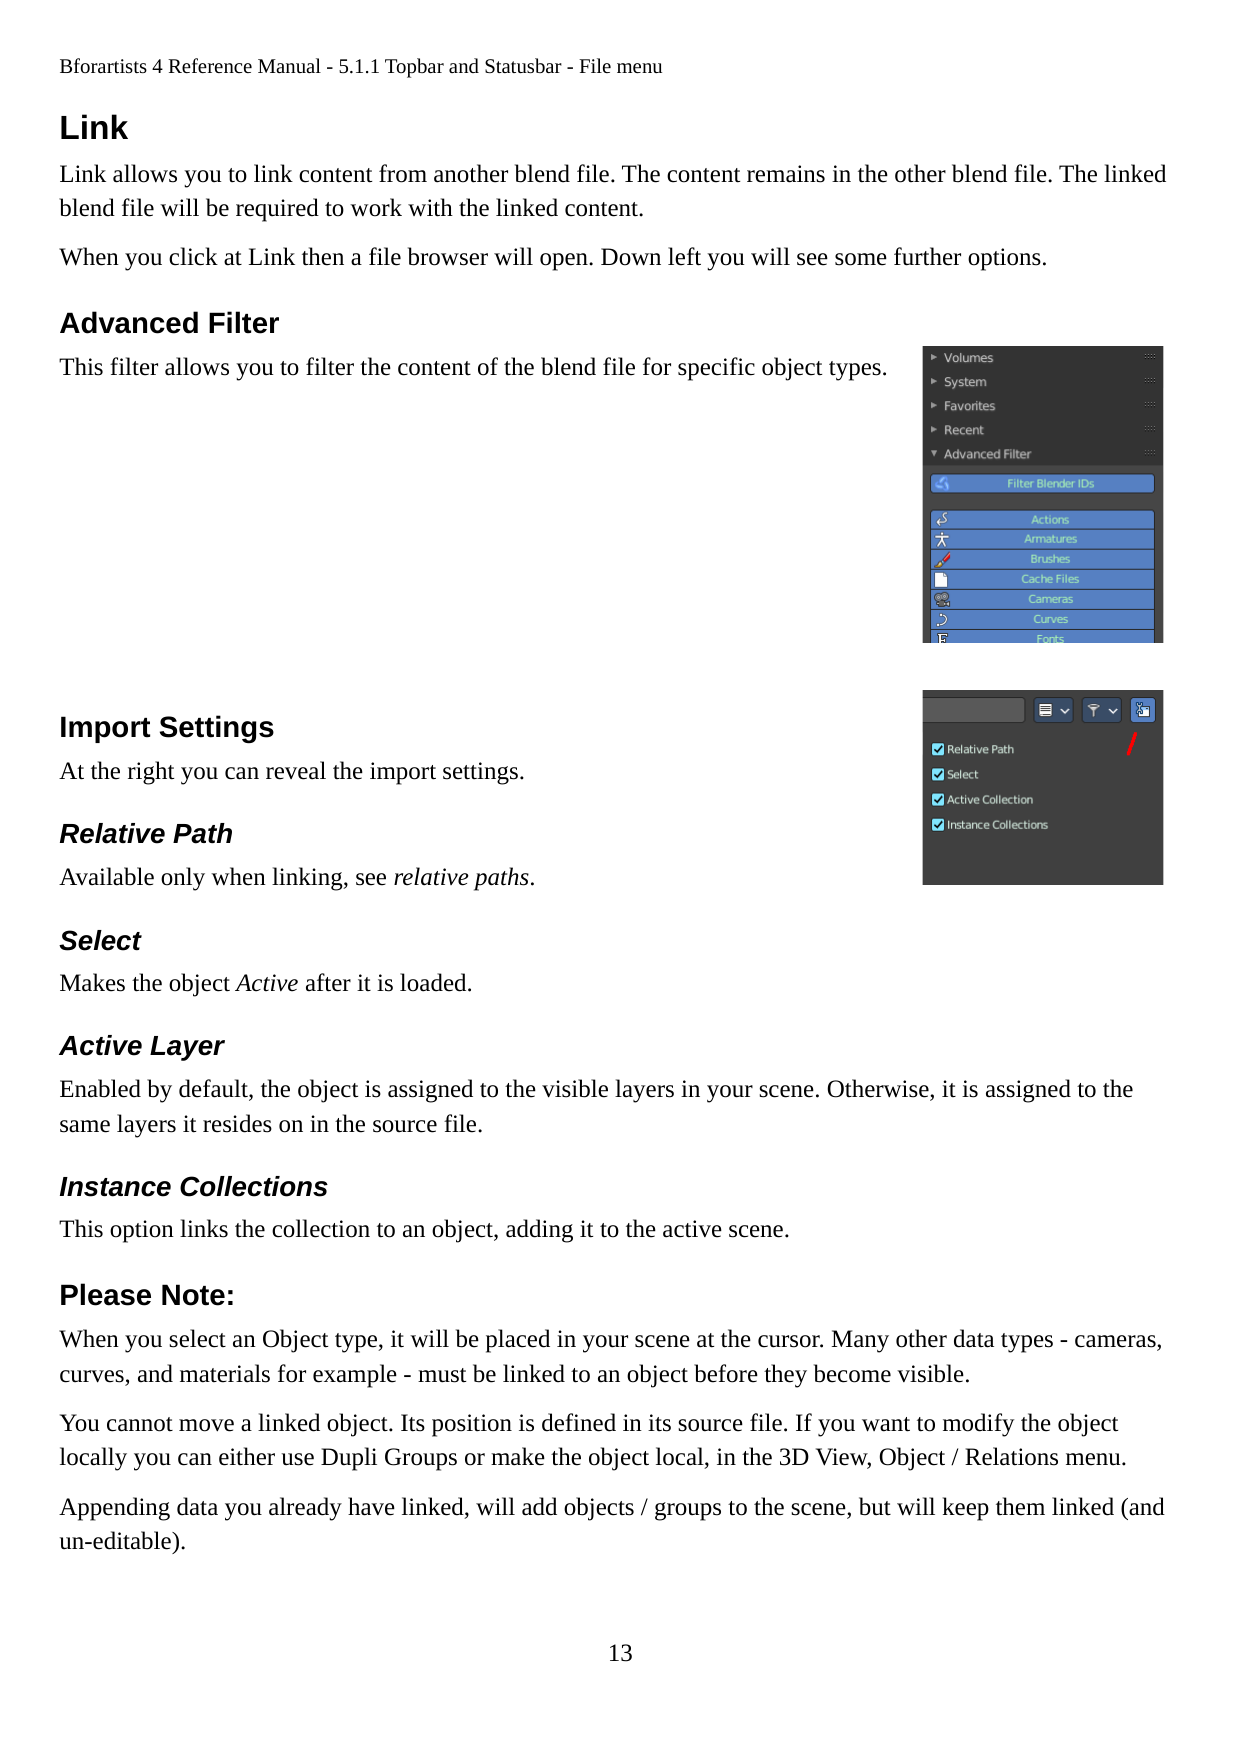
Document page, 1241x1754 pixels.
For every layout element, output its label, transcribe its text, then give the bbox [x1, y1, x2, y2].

subtitle Active Layer [59, 1030, 1181, 1062]
subtitle Select [59, 924, 1181, 956]
text Available only when linking, see relative paths. [59, 862, 1181, 891]
text When you select an Object type, it will be placed in your scene at the cursor. Many other data types - cameras, curves, and materials for example - must be linked to an object before they become visible. [59, 1324, 1181, 1388]
text When you click at Link then a file browser will open. Down left you will see some further options. [59, 242, 1181, 271]
picture [922, 690, 1164, 885]
subtitle Import Settings [59, 710, 922, 744]
text At the right you can reveal the import settings. [59, 756, 922, 785]
text Link allows you to link content from another blend file. The content remains in the other blend file. The linked blend file will be required to work with the linked content. [59, 159, 1181, 222]
subtitle [1164, 710, 1181, 744]
subtitle Relative Path [59, 818, 922, 850]
subtitle Please Note: [59, 1278, 1181, 1312]
text This option links the collection to an object, adding it to the active scene. [59, 1214, 1181, 1243]
subtitle Instance Collections [59, 1170, 1181, 1202]
text This filter allows you to filter the content of the blend file for specific object types. [59, 352, 922, 381]
text You cannot move a linked object. Its position is defined in its source file. If you want to modify the object locally you can either use Dupli Groups or make the object local, in the 3D View, Object / Relations menu. [59, 1408, 1181, 1471]
subtitle Link [59, 107, 1181, 146]
text Enabled by default, the object is assigned to the visible layers in your scene. Otherwise, it is assigned to the same layers it resides on in the source file. [59, 1074, 1181, 1137]
text Appending data you already have linked, will add objects / groups to the scene, but will keep them linked (and un-editable). [59, 1492, 1181, 1555]
subtitle Advanced Filter [59, 306, 1181, 339]
picture [922, 346, 1164, 643]
text Makes the object Active after it is loaded. [59, 968, 1181, 997]
subtitle [1164, 818, 1181, 850]
